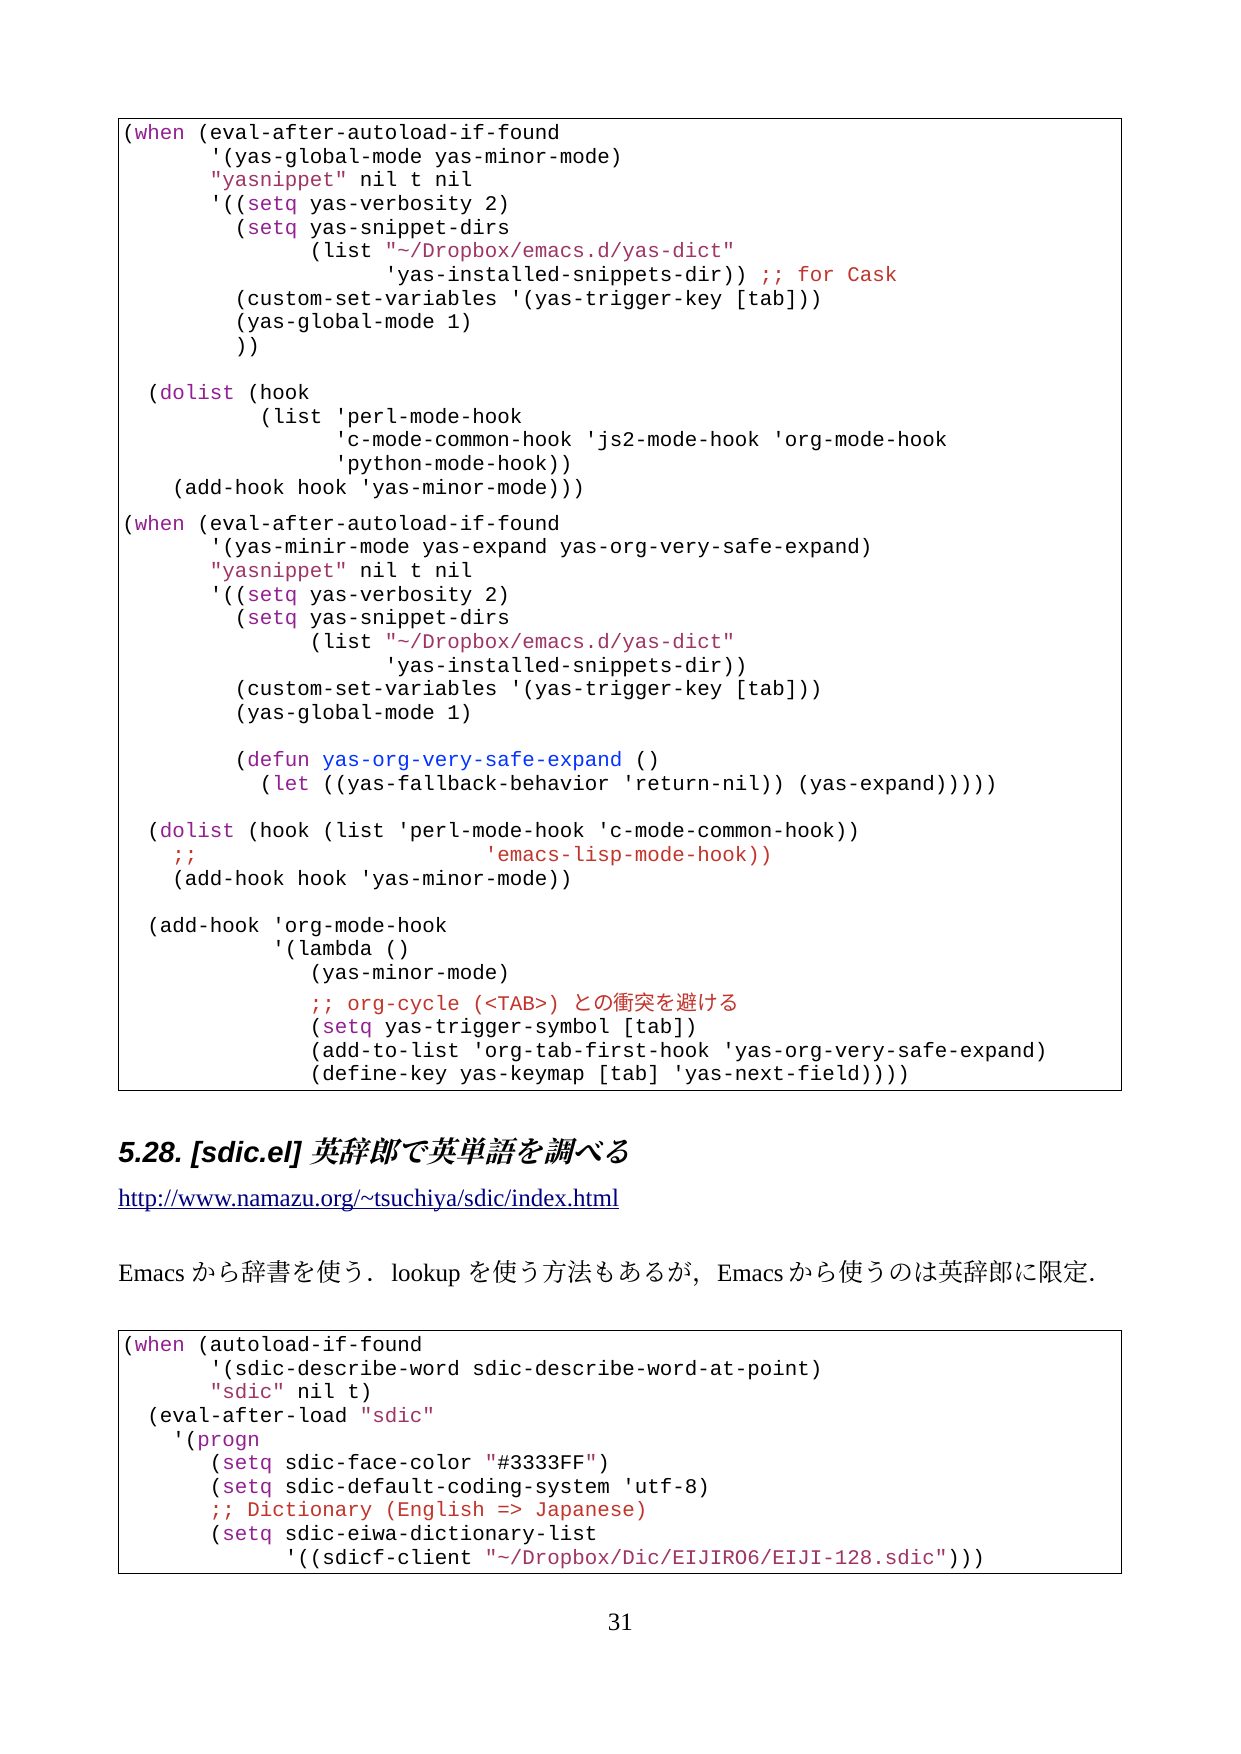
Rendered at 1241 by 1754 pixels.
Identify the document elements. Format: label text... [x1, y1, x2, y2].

text 'yas-installed-snippets-dir)) ;; for Cask [119, 260, 1121, 284]
text 'yas-installed-snippets-dir)) [119, 651, 1121, 674]
text '(yas-global-mode yas-minor-mode) [119, 142, 1121, 165]
text (setq yas-trigger-symbol [tab]) [119, 1012, 1121, 1036]
text ;; 'emacs-lisp-mode-hook)) [119, 840, 1121, 863]
text (list 'perl-mode-hook [119, 402, 1121, 426]
text (setq sdic-default-coding-system 'utf-8) [119, 1472, 1121, 1496]
text (yas-global-mode 1) [119, 698, 1121, 722]
text (add-hook 'org-mode-hook [119, 911, 1121, 934]
text (when (eval-after-autoload-if-found [119, 119, 1121, 142]
text '(yas-minir-mode yas-expand yas-org-very-safe-expand) [119, 532, 1121, 556]
text (eval-after-load "sdic" [119, 1401, 1121, 1424]
text '((setq yas-verbosity 2) [119, 189, 1121, 213]
text (defun yas-org-very-safe-expand () [119, 745, 1121, 769]
text '((sdicf-client "~/Dropbox/Dic/EIJIRO6/EIJI-128.sdic"))) [119, 1543, 1121, 1573]
text http://www.namazu.org/~tsuchiya/sdic/index.html [118, 1183, 1122, 1240]
text ;; Dictionary (English => Japanese) [119, 1496, 1121, 1519]
text (when (eval-after-autoload-if-found [119, 509, 1121, 532]
text Emacs から辞書を使う．lookup を使う方法もあるが，Emacsから使うのは英辞郎に限定． [118, 1253, 1122, 1317]
text (dolist (hook (list 'perl-mode-hook 'c-mode-common-hook)) [119, 816, 1121, 840]
text (add-hook hook 'yas-minor-mode))) [119, 473, 1121, 500]
text (dolist (hook [119, 378, 1121, 402]
text (add-to-list 'org-tab-first-hook 'yas-org-very-safe-expand) [119, 1036, 1121, 1059]
text 'python-mode-hook)) [119, 449, 1121, 473]
text '(progn [119, 1424, 1121, 1448]
text (list "~/Dropbox/emacs.d/yas-dict" [119, 627, 1121, 651]
text (custom-set-variables '(yas-trigger-key [tab])) [119, 674, 1121, 698]
text (setq sdic-eiwa-dictionary-list [119, 1519, 1121, 1543]
text (setq yas-snippet-dirs [119, 603, 1121, 627]
text 'c-mode-common-hook 'js2-mode-hook 'org-mode-hook [119, 426, 1121, 449]
text (define-key yas-keymap [tab] 'yas-next-field)))) [119, 1059, 1121, 1090]
text ;; org-cycle (<TAB>) との衝突を避ける [119, 982, 1121, 1012]
text (yas-minor-mode) [119, 958, 1121, 982]
text (add-hook hook 'yas-minor-mode)) [119, 863, 1121, 887]
text (let ((yas-fallback-behavior 'return-nil)) (yas-expand))))) [119, 769, 1121, 793]
text (yas-global-mode 1) [119, 307, 1121, 331]
text (when (autoload-if-found [119, 1331, 1121, 1354]
subtitle [sdic.el] 英辞郎で英単語を調べる [118, 1128, 1122, 1170]
text (setq sdic-face-color "#3333FF") [119, 1448, 1121, 1472]
text '(lambda () [119, 934, 1121, 958]
text (custom-set-variables '(yas-trigger-key [tab])) [119, 284, 1121, 307]
text (list "~/Dropbox/emacs.d/yas-dict" [119, 236, 1121, 260]
text (setq yas-snippet-dirs [119, 213, 1121, 236]
text "yasnippet" nil t nil [119, 165, 1121, 189]
text "yasnippet" nil t nil [119, 556, 1121, 580]
text )) [119, 331, 1121, 354]
text '((setq yas-verbosity 2) [119, 580, 1121, 603]
text '(sdic-describe-word sdic-describe-word-at-point) [119, 1354, 1121, 1377]
text "sdic" nil t) [119, 1377, 1121, 1401]
